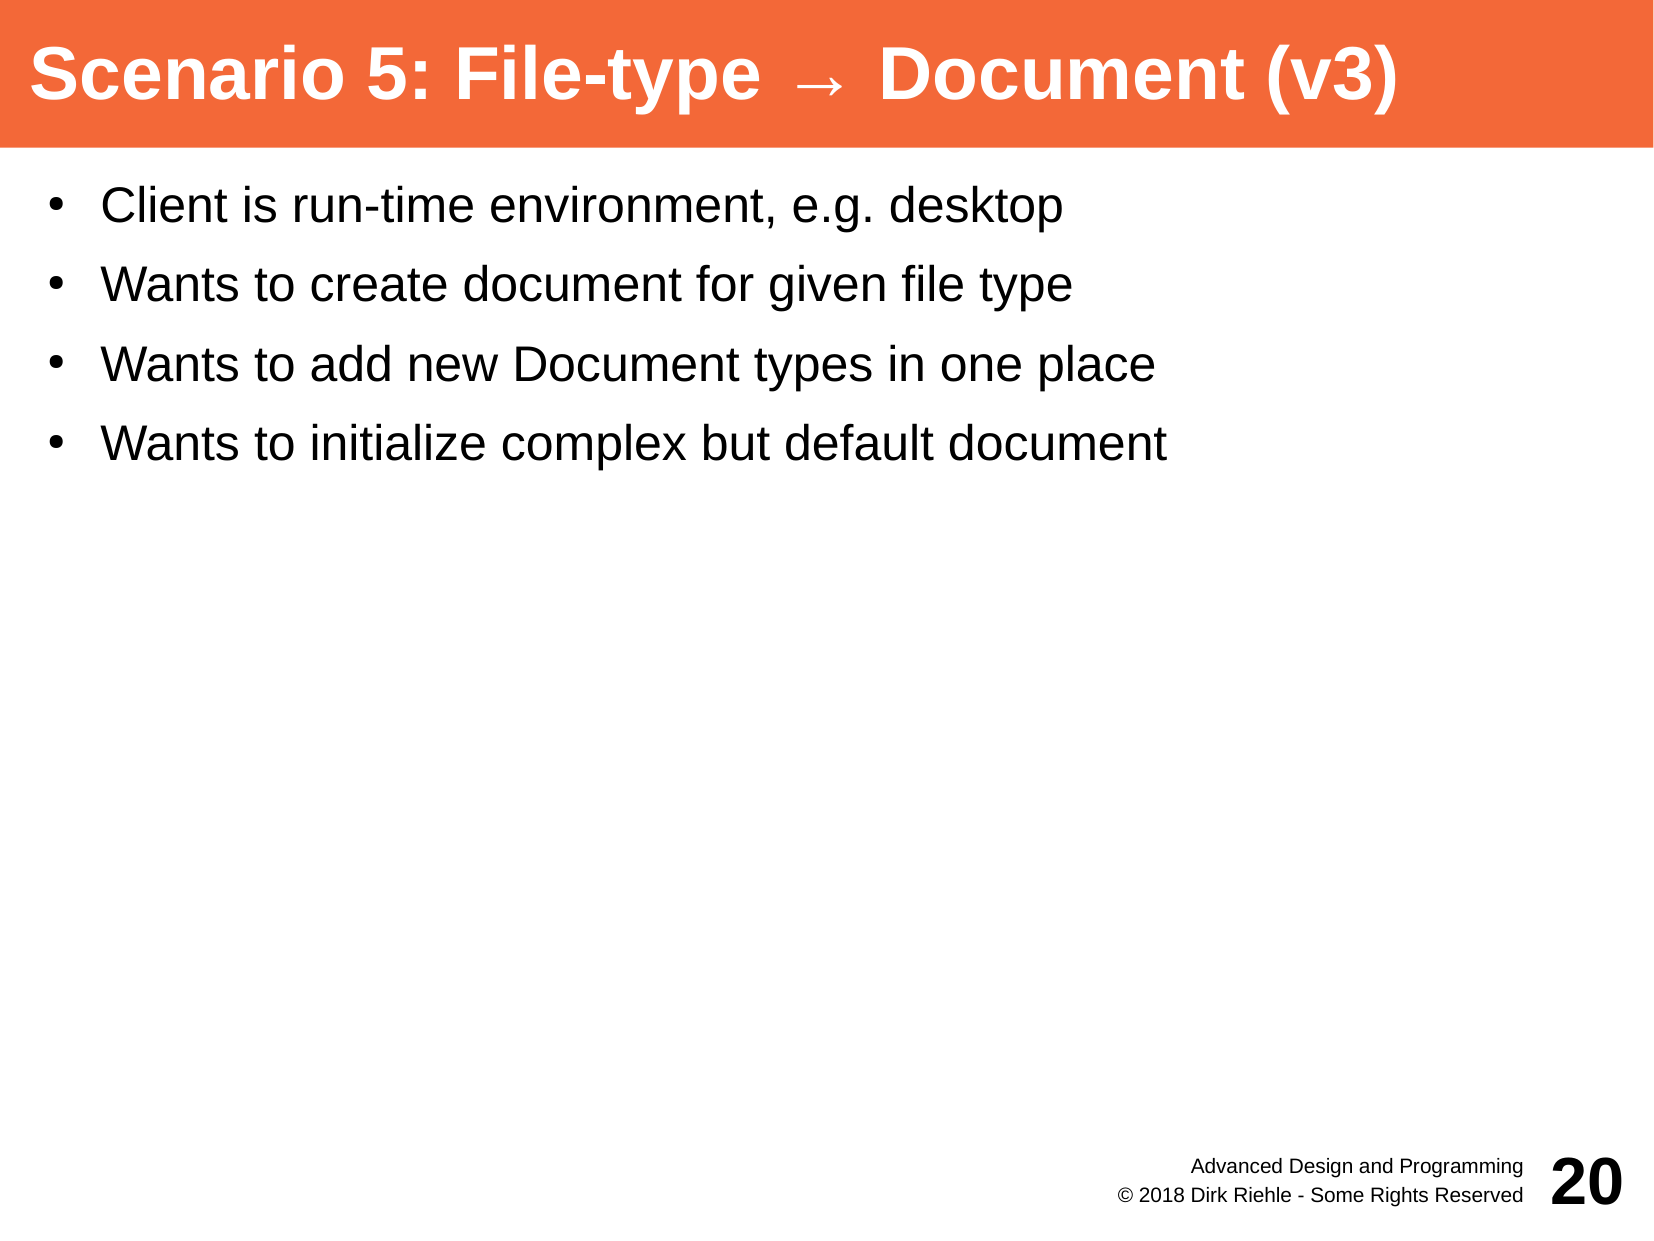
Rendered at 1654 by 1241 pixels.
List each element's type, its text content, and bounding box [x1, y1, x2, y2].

title Scenario 5: File-type → Document (v3) [0, 0, 1654, 148]
list Client is run-time environment, e.g. desktop Wants to create document for given file type Wants to add new Document types in one place Wants to initialize complex but default document [29, 177, 1625, 1063]
